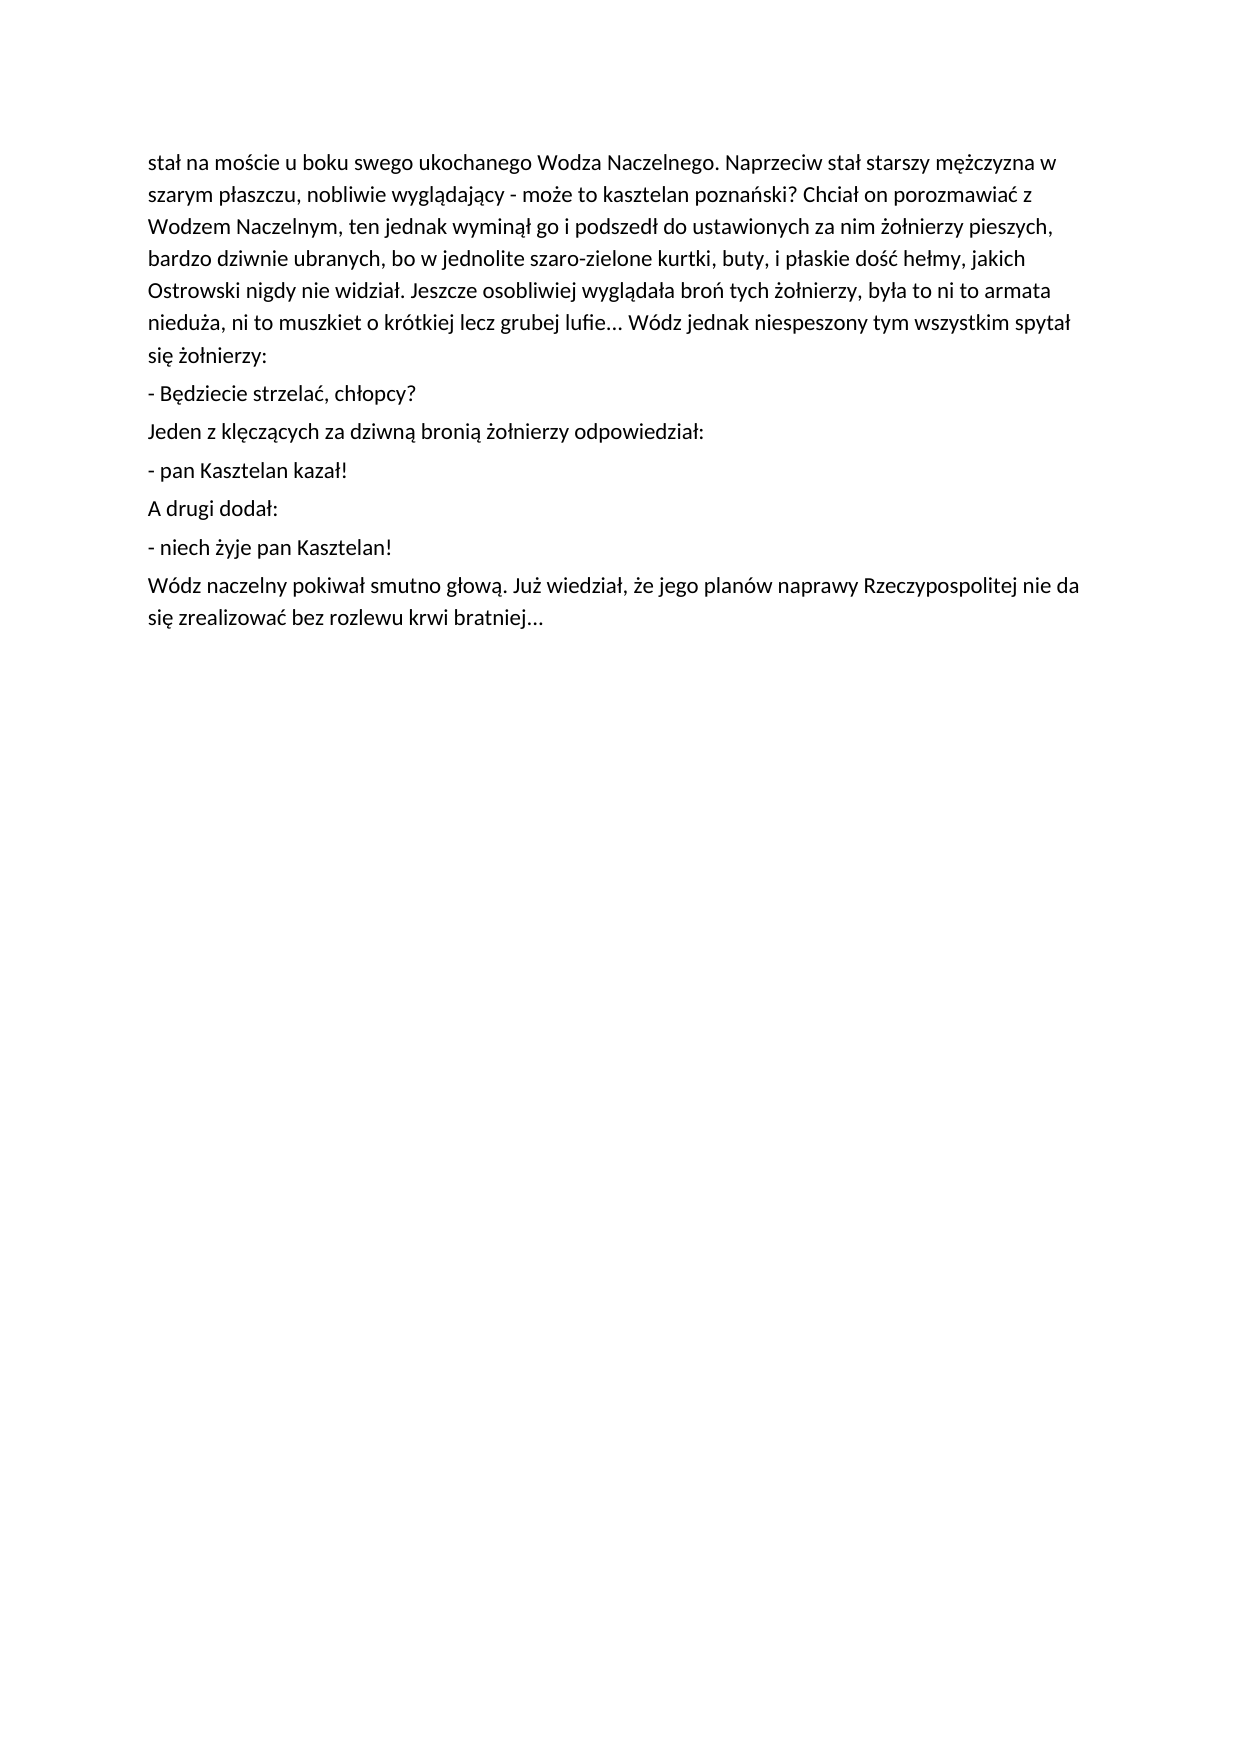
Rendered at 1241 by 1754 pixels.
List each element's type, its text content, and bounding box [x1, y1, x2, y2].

text A drugi dodał: [148, 494, 1093, 522]
text Jeden z klęczących za dziwną bronią żołnierzy odpowiedział: [148, 417, 1093, 446]
text - Będziecie strzelać, chłopcy? [148, 379, 1093, 407]
text - pan Kasztelan kazał! [148, 456, 1093, 484]
text stał na moście u boku swego ukochanego Wodza Naczelnego. Naprzeciw stał starszy mężczyzna w szarym płaszczu, nobliwie wyglądający - może to kasztelan poznański? Chciał on porozmawiać z Wodzem Naczelnym, ten jednak wyminął go i podszedł do ustawionych za nim żołnierzy pieszych, bardzo dziwnie ubranych, bo w jednolite szaro-zielone kurtki, buty, i płaskie dość hełmy, jakich Ostrowski nigdy nie widział. Jeszcze osobliwiej wyglądała broń tych żołnierzy, była to ni to armata nieduża, ni to muszkiet o krótkiej lecz grubej lufie... Wódz jednak niespeszony tym wszystkim spytał się żołnierzy: [148, 148, 1093, 369]
text - niech żyje pan Kasztelan! [148, 533, 1093, 561]
text Wódz naczelny pokiwał smutno głową. Już wiedział, że jego planów naprawy Rzeczypospolitej nie da się zrealizować bez rozlewu krwi bratniej... [148, 571, 1093, 631]
